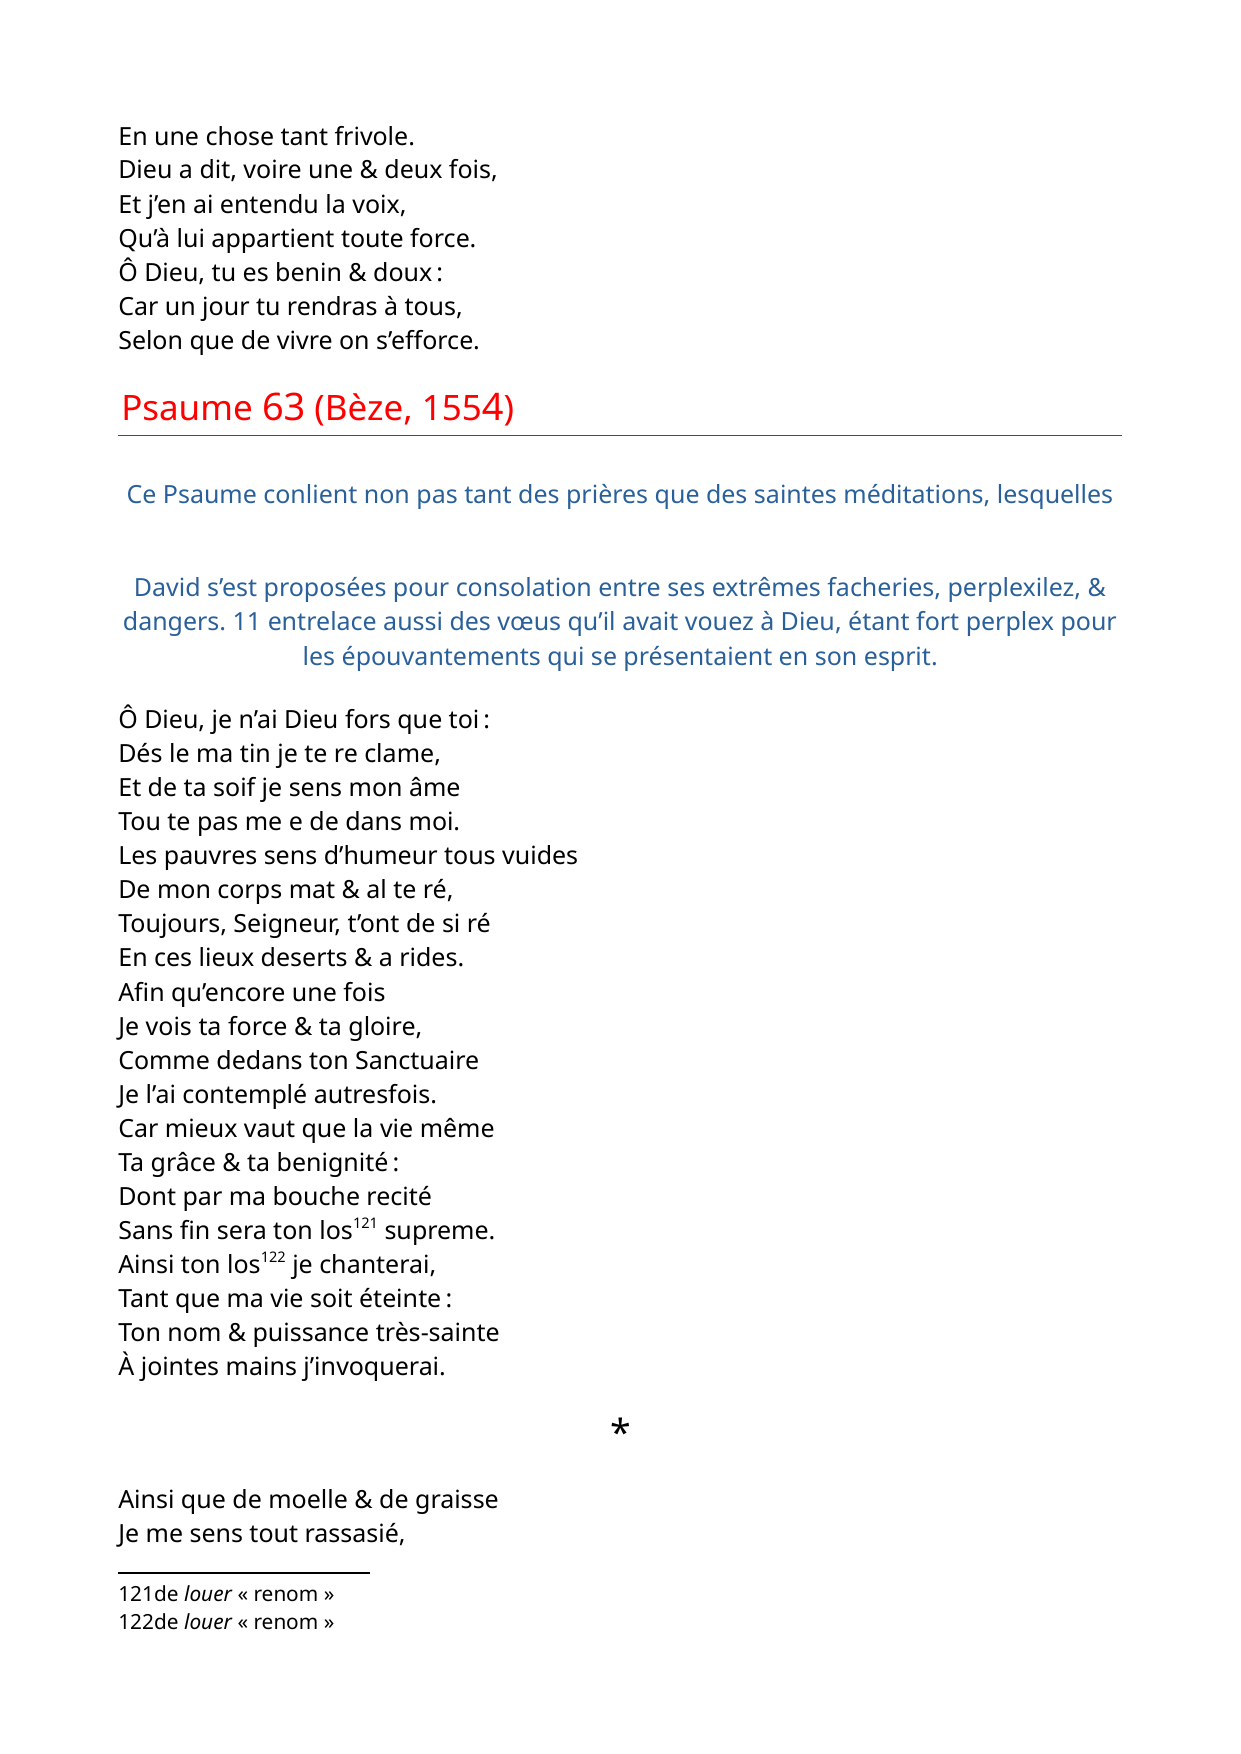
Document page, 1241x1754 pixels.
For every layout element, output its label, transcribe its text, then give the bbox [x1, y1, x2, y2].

text Ô Dieu, je n’ai Dieu fors que toi : [118, 702, 1122, 736]
text Comme dedans ton Sanctuaire [118, 1042, 1122, 1076]
text Je l’ai contemplé autresfois. [118, 1076, 1122, 1110]
text Je me sens tout rassasié, [118, 1515, 1122, 1549]
text Dont par ma bouche recité [118, 1178, 1122, 1213]
text Et de ta soif je sens mon âme [118, 770, 1122, 804]
text Ta grâce & ta benignité : [118, 1144, 1122, 1178]
text Dés le ma tin je te re clame, [118, 736, 1122, 770]
text Ton nom & puissance très-sainte [118, 1315, 1122, 1349]
text Tant que ma vie soit éteinte : [118, 1281, 1122, 1315]
text Et j’en ai entendu la voix, [118, 186, 1122, 220]
text David s’est proposées pour consolation entre ses extrêmes facheries, perplexilez, & dangers. 11 entrelace aussi des vœus qu’il avait vouez à Dieu, étant fort perplex pour les épouvantements qui se présentaient en son esprit. [118, 570, 1122, 672]
text de louer « renom » [118, 1579, 1122, 1607]
text Ainsi que de moelle & de graisse [118, 1481, 1122, 1515]
text Les pauvres sens d’humeur tous vuides [118, 838, 1122, 872]
text Afin qu’encore une fois [118, 974, 1122, 1008]
text * [118, 1407, 1122, 1458]
text À jointes mains j’invoquerai. [118, 1349, 1122, 1383]
text Je vois ta force & ta gloire, [118, 1008, 1122, 1042]
text Qu’à lui appartient toute force. [118, 220, 1122, 254]
text Tou te pas me e de dans moi. [118, 804, 1122, 838]
text Sans fin sera ton los supreme. [118, 1213, 1122, 1247]
text En une chose tant frivole. [118, 118, 1122, 152]
text Car mieux vaut que la vie même [118, 1110, 1122, 1144]
text Ce Psaume conlient non pas tant des prières que des saintes méditations, lesquelles [118, 477, 1122, 511]
text Dieu a dit, voire une & deux fois, [118, 152, 1122, 186]
text Selon que de vivre on s’efforce. [118, 322, 1122, 357]
text De mon corps mat & al te ré, [118, 872, 1122, 906]
text Ô Dieu, tu es benin & doux : [118, 254, 1122, 288]
subtitle Psaume 63 (Bèze, 1554) [118, 377, 1122, 435]
text En ces lieux deserts & a rides. [118, 940, 1122, 974]
text Toujours, Seigneur, t’ont de si ré [118, 906, 1122, 940]
text Ainsi ton los je chanterai, [118, 1247, 1122, 1281]
text Car un jour tu rendras à tous, [118, 288, 1122, 322]
text de louer « renom » [118, 1607, 1122, 1636]
